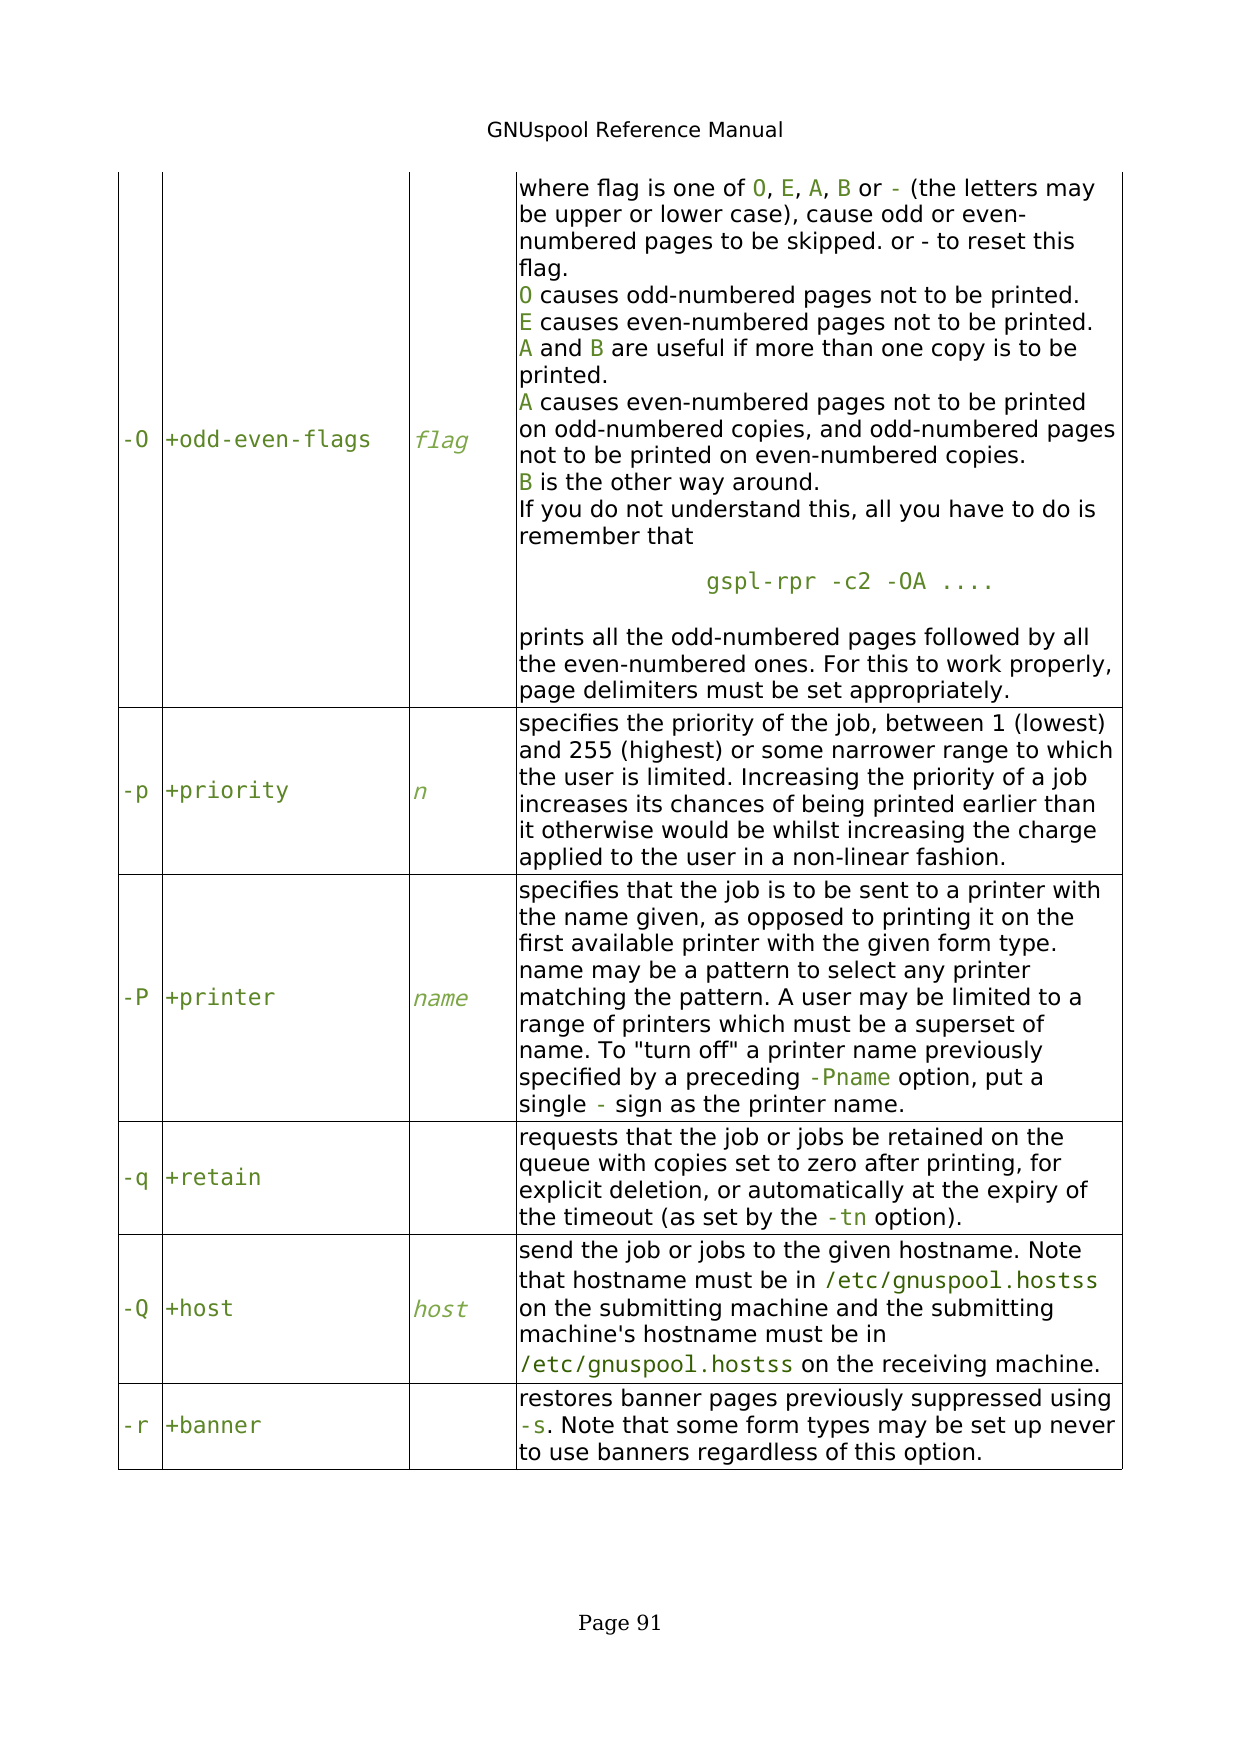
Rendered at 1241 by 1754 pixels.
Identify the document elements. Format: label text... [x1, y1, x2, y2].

table_cell send the job or jobs to the given hostname. Note that hostname must be in /etc/gnuspool.hostss on the submitting machine and the submitting machine's hostname must be in /etc/gnuspool.hostss on the receiving machine. [517, 1235, 1122, 1383]
table_cell [410, 1384, 516, 1469]
table_cell n [410, 708, 516, 874]
table_cell restores banner pages previously suppressed using -s. Note that some form types may be set up never to use banners regardless of this option. [517, 1384, 1122, 1469]
table_cell +priority [163, 708, 409, 874]
table_cell where flag is one of O, E, A, B or - (the letters may be upper or lower case), cause odd or even-numbered pages to be skipped. or - to reset this flag. O causes odd-numbered pages not to be printed. E causes even-numbered pages not to be printed. A and B are useful if more than one copy is to be printed. A causes even-numbered pages not to be printed on odd-numbered copies, and odd-numbered pages not to be printed on even-numbered copies. B is the other way around. If you do not understand this, all you have to do is remember that gspl-rpr -c2 -OA .... prints all the odd-numbered pages followed by all the even-numbered ones. For this to work properly, page delimiters must be set appropriately. [517, 172, 1122, 707]
table_cell specifies the priority of the job, between 1 (lowest) and 255 (highest) or some narrower range to which the user is limited. Increasing the priority of a job increases its chances of being printed earlier than it otherwise would be whilst increasing the charge applied to the user in a non-linear fashion. [517, 708, 1122, 874]
table_cell +host [163, 1235, 409, 1383]
table_cell +retain [163, 1122, 409, 1234]
table_cell name [410, 875, 516, 1121]
table_cell specifies that the job is to be sent to a printer with the name given, as opposed to printing it on the first available printer with the given form type. name may be a pattern to select any printer matching the pattern. A user may be limited to a range of printers which must be a superset of name. To "turn off" a printer name previously specified by a preceding -Pname option, put a single - sign as the printer name. [517, 875, 1122, 1121]
table_cell -r [119, 1384, 162, 1469]
table_cell -P [119, 875, 162, 1121]
table_cell +printer [163, 875, 409, 1121]
table_cell -q [119, 1122, 162, 1234]
table_cell flag [410, 172, 516, 707]
table_cell requests that the job or jobs be retained on the queue with copies set to zero after printing, for explicit deletion, or automatically at the expiry of the timeout (as set by the -tn option). [517, 1122, 1122, 1234]
table_cell [410, 1122, 516, 1234]
table_cell host [410, 1235, 516, 1383]
table_cell -O [119, 172, 162, 707]
table_cell +banner [163, 1384, 409, 1469]
table_cell -Q [119, 1235, 162, 1383]
table_cell -p [119, 708, 162, 874]
table_cell +odd-even-flags [163, 172, 409, 707]
